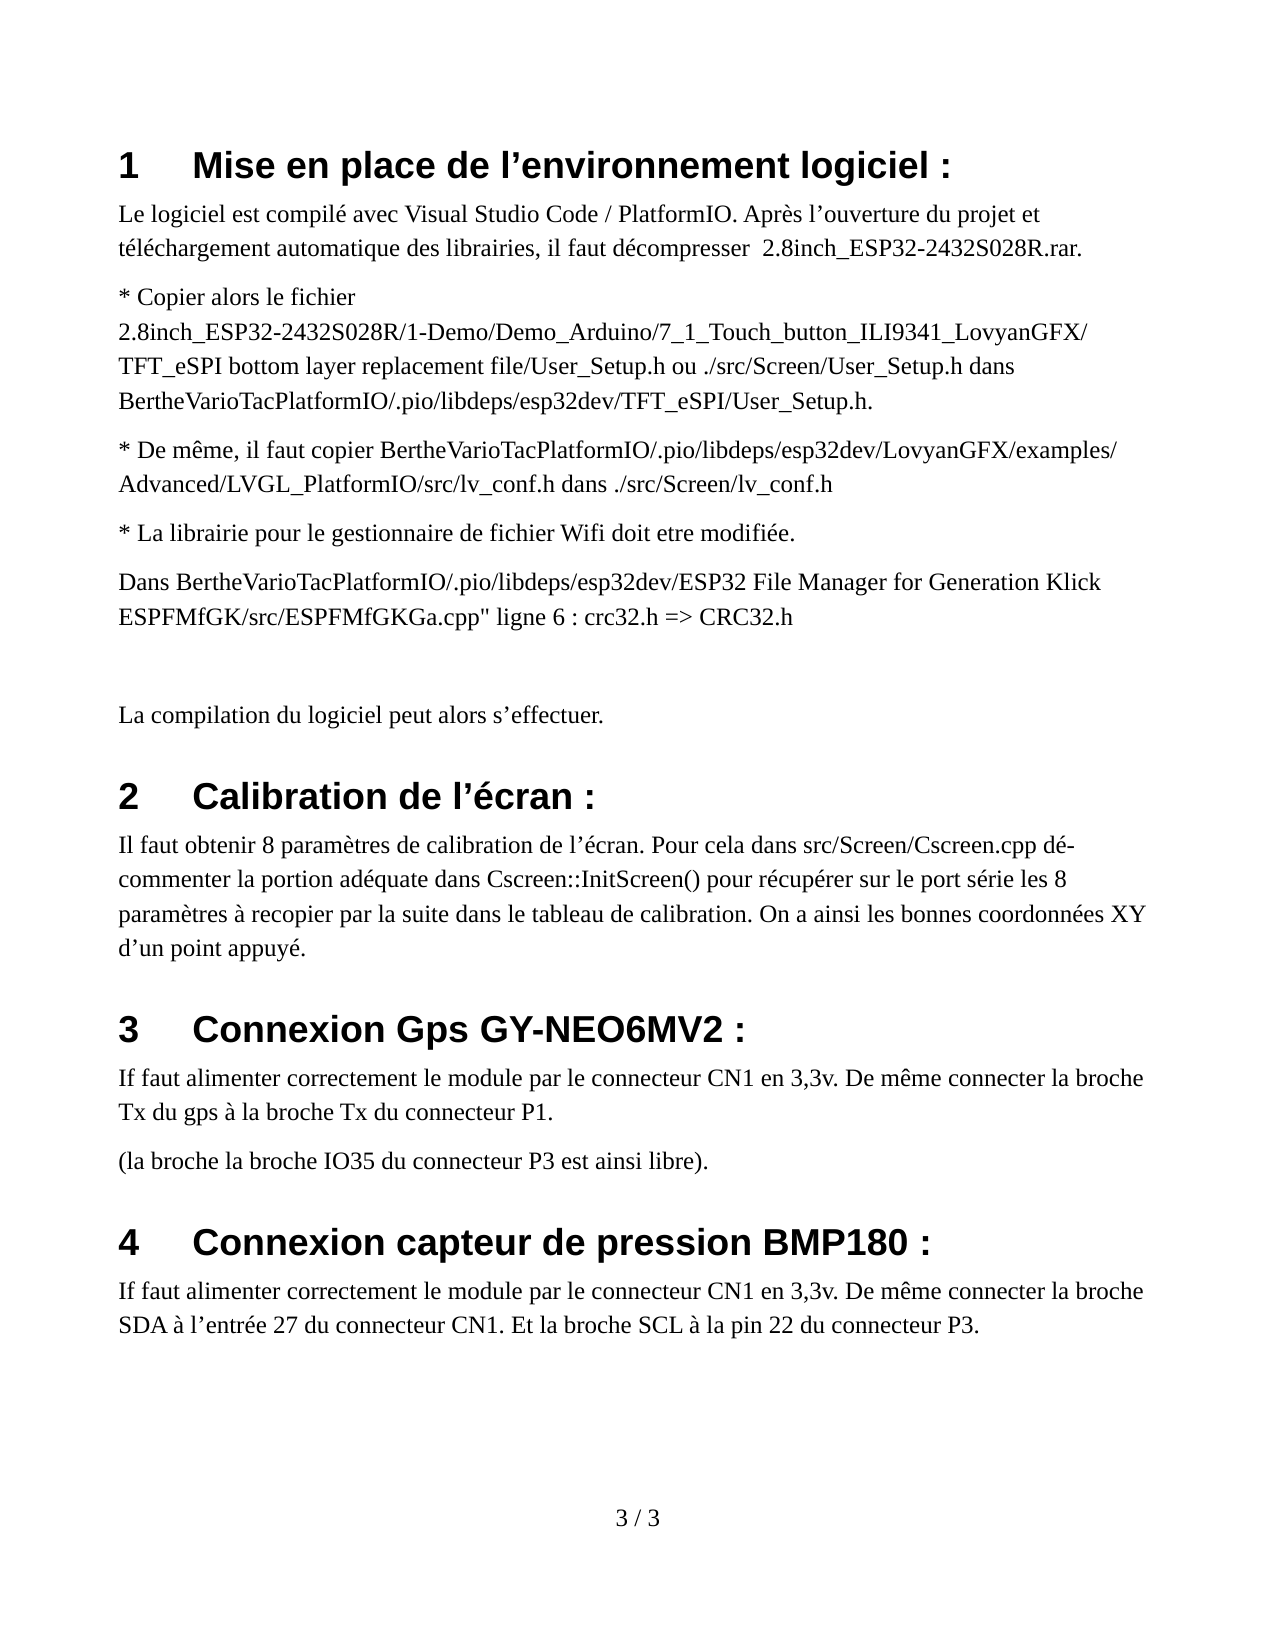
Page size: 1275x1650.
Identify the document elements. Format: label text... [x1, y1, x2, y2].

subtitle Connexion capteur de pression BMP180 : [118, 1220, 1157, 1263]
subtitle Mise en place de l’environnement logiciel : [118, 143, 1157, 186]
text (la broche la broche IO35 du connecteur P3 est ainsi libre). [118, 1146, 1157, 1175]
text * La librairie pour le gestionnaire de fichier Wifi doit etre modifiée. [118, 518, 1157, 547]
text If faut alimenter correctement le module par le connecteur CN1 en 3,3v. De même connecter la broche Tx du gps à la broche Tx du connecteur P1. [118, 1063, 1157, 1126]
text If faut alimenter correctement le module par le connecteur CN1 en 3,3v. De même connecter la broche SDA à l’entrée 27 du connecteur CN1. Et la broche SCL à la pin 22 du connecteur P3. [118, 1276, 1157, 1339]
subtitle Calibration de l’écran : [118, 774, 1157, 817]
text * Copier alors le fichier 2.8inch_ESP32-2432S028R/1-Demo/Demo_Arduino/7_1_Touch_button_ILI9341_LovyanGFX/TFT_eSPI bottom layer replacement file/User_Setup.h ou ./src/Screen/User_Setup.h dans BertheVarioTacPlatformIO/.pio/libdeps/esp32dev/TFT_eSPI/User_Setup.h. [118, 282, 1157, 414]
text Le logiciel est compilé avec Visual Studio Code / PlatformIO. Après l’ouverture du projet et téléchargement automatique des librairies, il faut décompresser 2.8inch_ESP32-2432S028R.rar. [118, 199, 1157, 262]
subtitle Connexion Gps GY-NEO6MV2 : [118, 1007, 1157, 1050]
text Il faut obtenir 8 paramètres de calibration de l’écran. Pour cela dans src/Screen/Cscreen.cpp dé-commenter la portion adéquate dans Cscreen::InitScreen() pour récupérer sur le port série les 8 paramètres à recopier par la suite dans le tableau de calibration. On a ainsi les bonnes coordonnées XY d’un point appuyé. [118, 830, 1157, 962]
text La compilation du logiciel peut alors s’effectuer. [118, 700, 1157, 729]
text * De même, il faut copier BertheVarioTacPlatformIO/.pio/libdeps/esp32dev/LovyanGFX/examples/Advanced/LVGL_PlatformIO/src/lv_conf.h dans ./src/Screen/lv_conf.h [118, 435, 1157, 498]
text Dans BertheVarioTacPlatformIO/.pio/libdeps/esp32dev/ESP32 File Manager for Generation Klick ESPFMfGK/src/ESPFMfGKGa.cpp" ligne 6 : crc32.h => CRC32.h [118, 567, 1157, 631]
